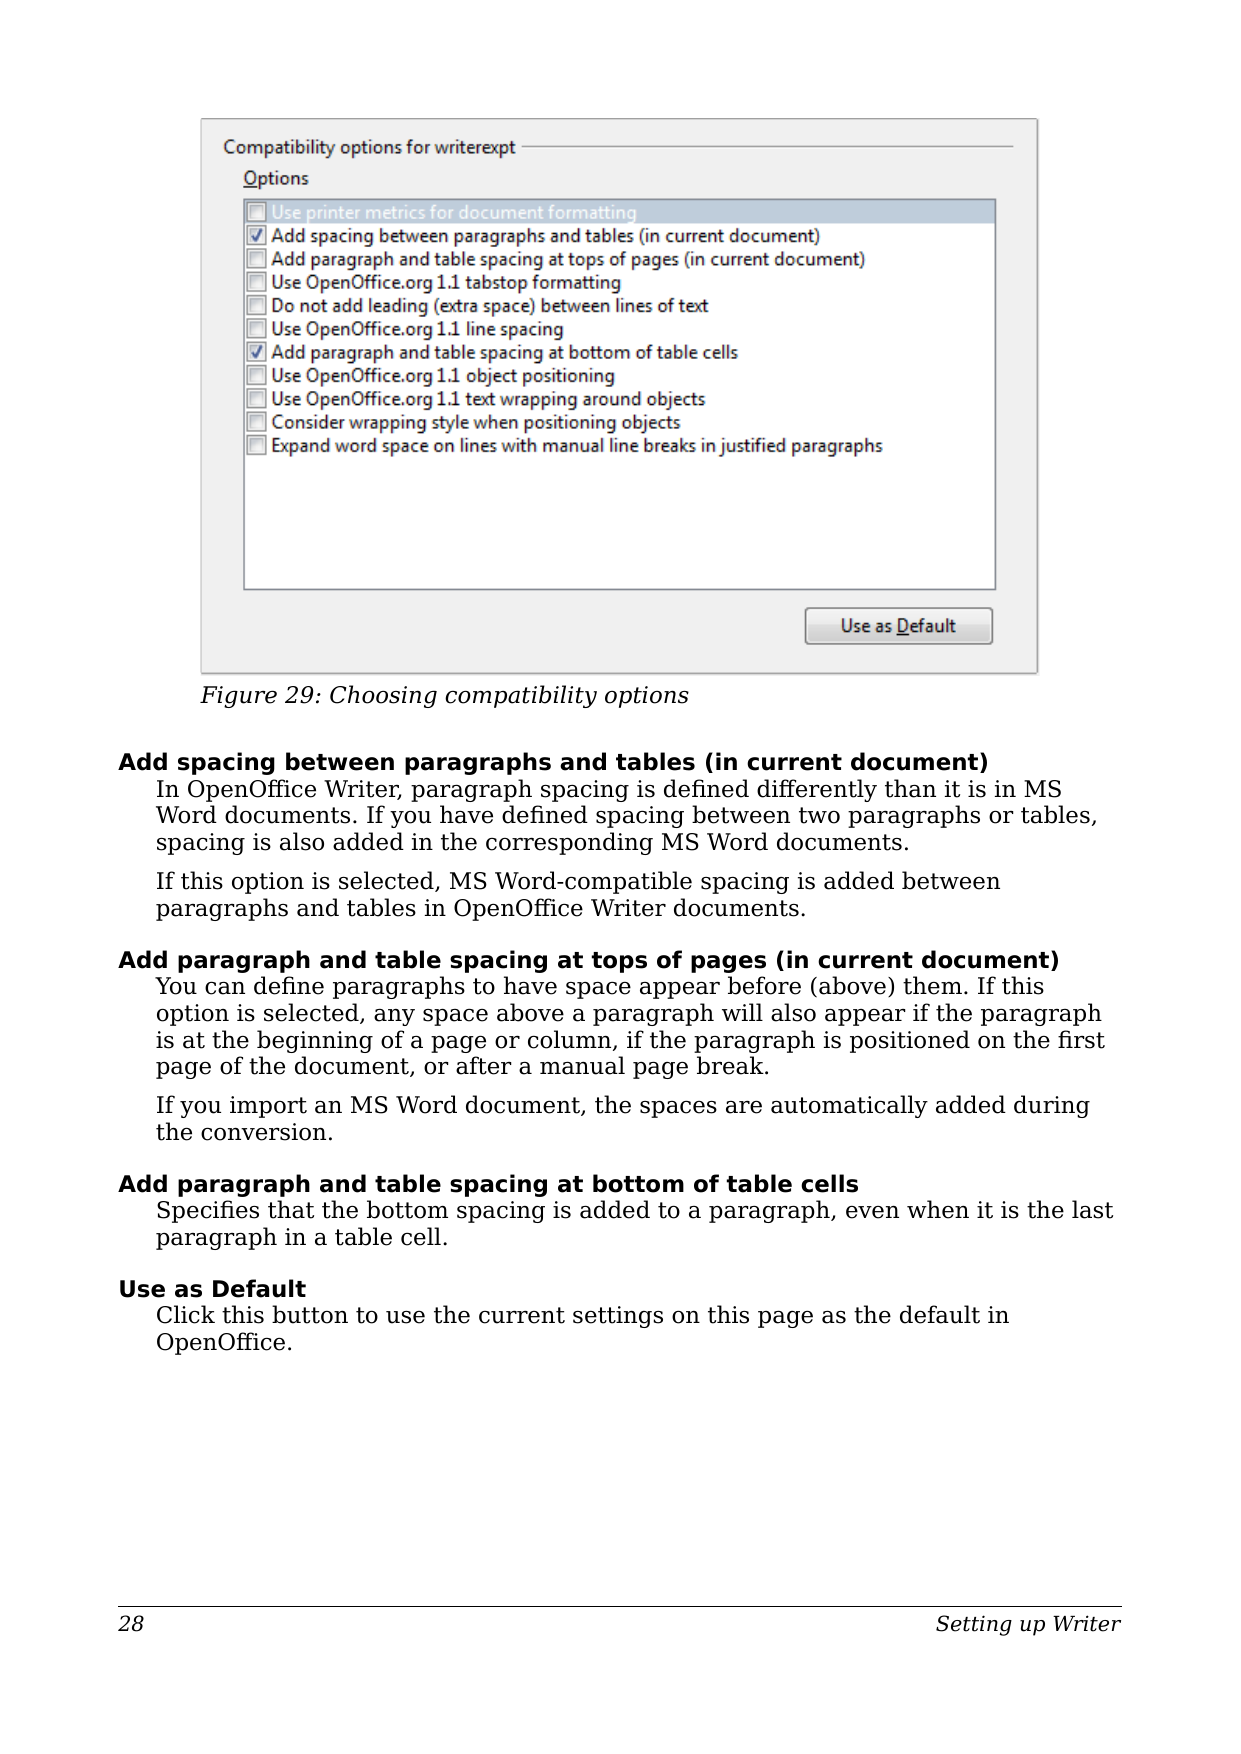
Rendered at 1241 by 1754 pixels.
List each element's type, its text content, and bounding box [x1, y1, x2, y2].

text If this option is selected, MS Word-compatible spacing is added between paragraphs and tables in OpenOffice Writer documents. [156, 868, 1122, 922]
text Add paragraph and table spacing at tops of pages (in current document) [118, 947, 1122, 973]
text Figure 29: Choosing compatibility options [201, 682, 1040, 709]
text Add paragraph and table spacing at bottom of table cells [118, 1171, 1122, 1198]
text Add spacing between paragraphs and tables (in current document) [118, 749, 1122, 776]
text Click this button to use the current settings on this page as the default in OpenOffice. [156, 1303, 1122, 1356]
text Use as Default [118, 1276, 1122, 1303]
picture [200, 118, 1040, 676]
text In OpenOffice Writer, paragraph spacing is defined differently than it is in MS Word documents. If you have defined spacing between two paragraphs or tables, spacing is also added in the corresponding MS Word documents. [156, 776, 1122, 856]
text If you import an MS Word document, the spaces are automatically added during the conversion. [156, 1093, 1122, 1146]
text Specifies that the bottom spacing is added to a paragraph, even when it is the last paragraph in a table cell. [156, 1198, 1122, 1251]
text You can define paragraphs to have space appear before (above) them. If this option is selected, any space above a paragraph will also appear if the paragraph is at the beginning of a page or column, if the paragraph is positioned on the first page of the document, or after a manual page break. [156, 973, 1122, 1080]
